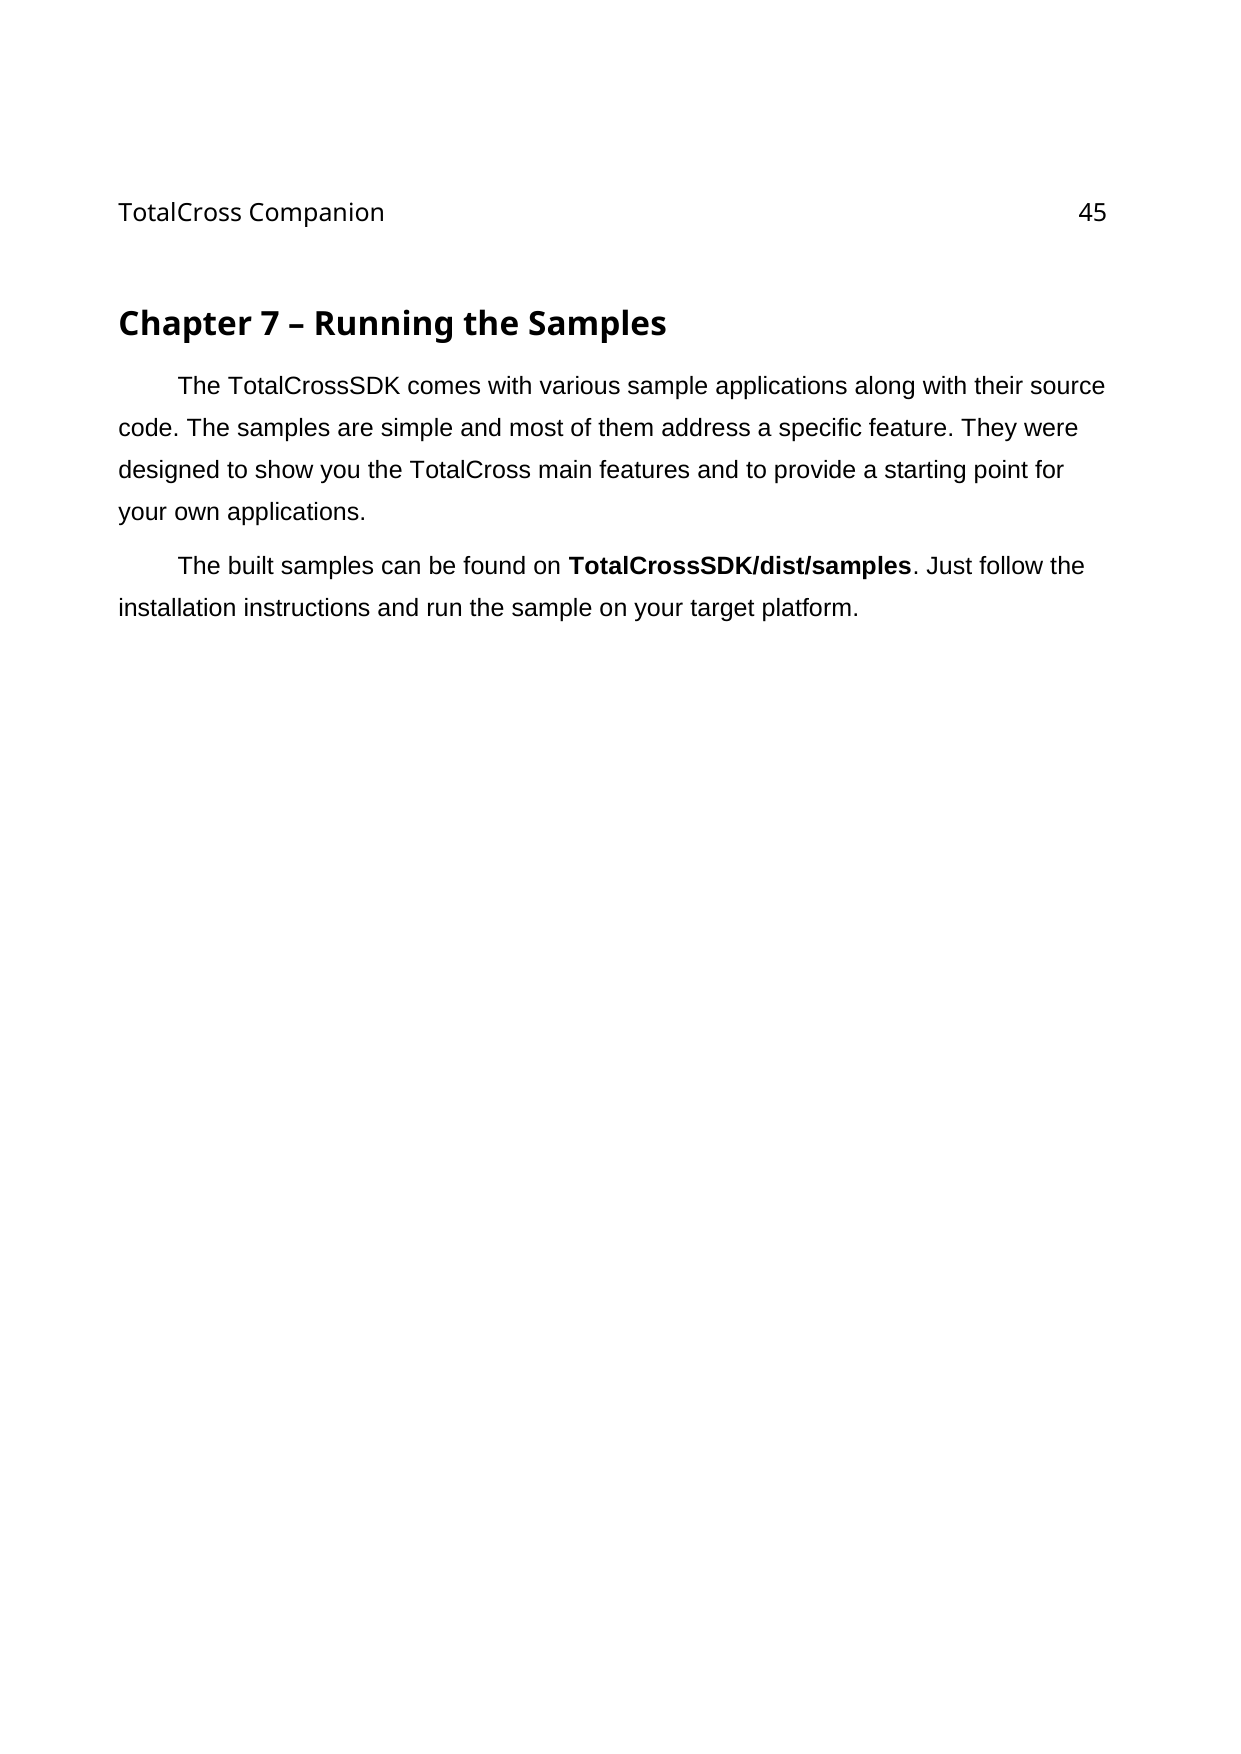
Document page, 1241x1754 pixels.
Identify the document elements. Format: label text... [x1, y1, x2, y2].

subtitle Chapter 7 – Running the Samples [118, 300, 1122, 346]
text The built samples can be found on TotalCrossSDK/dist/samples. Just follow the installation instructions and run the sample on your target platform. [118, 552, 1122, 622]
text The TotalCrossSDK comes with various sample applications along with their source code. The samples are simple and most of them address a specific feature. They were designed to show you the TotalCross main features and to provide a starting point for your own applications. [118, 372, 1122, 526]
